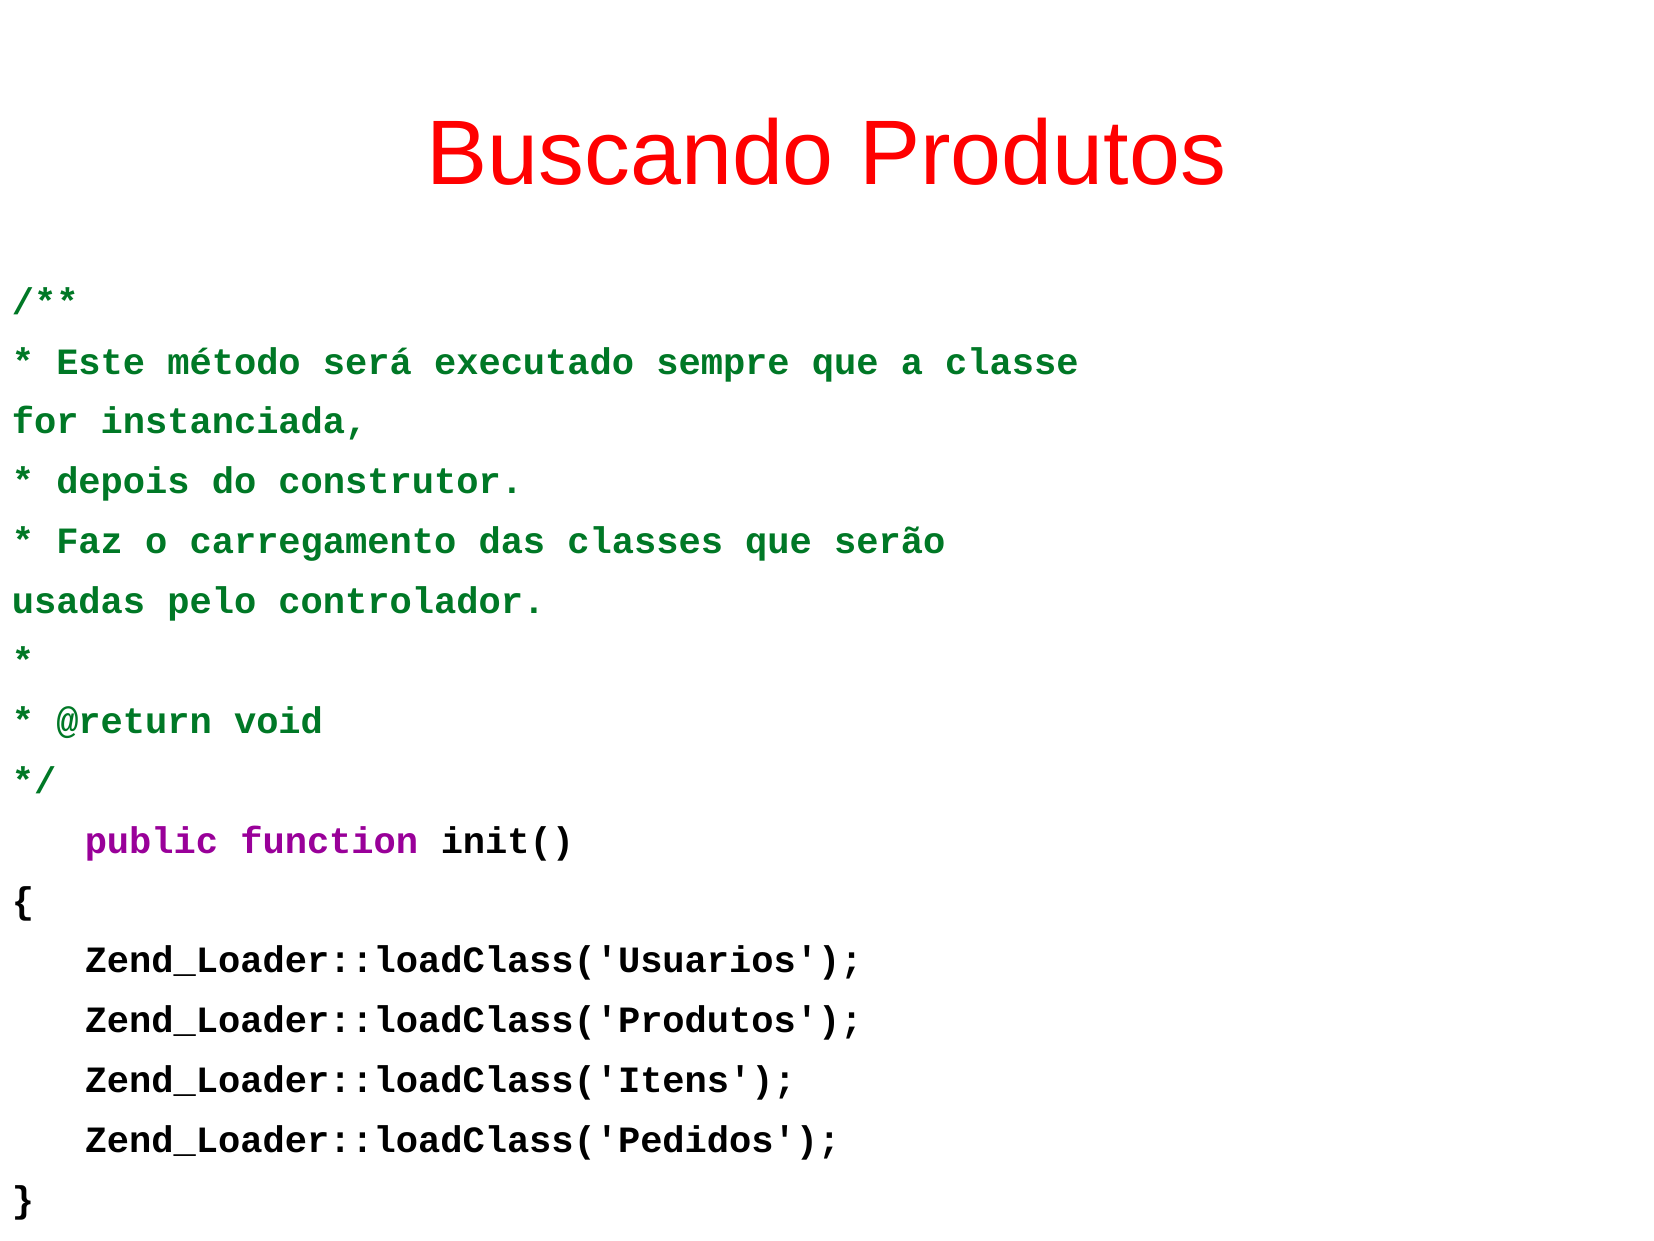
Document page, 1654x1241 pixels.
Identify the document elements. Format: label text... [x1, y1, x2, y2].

title Buscando Produtos [82, 49, 1571, 257]
list /** * Este método será executado sempre que a classe for instanciada, * depois do construtor. * Faz o carregamento das classes que serão usadas pelo controlador. * * @return void */ public function init() { Zend_Loader::loadClass('Usuarios'); Zend_Loader::loadClass('Produtos'); Zend_Loader::loadClass('Itens'); Zend_Loader::loadClass('Pedidos'); } [11, 283, 1607, 1229]
